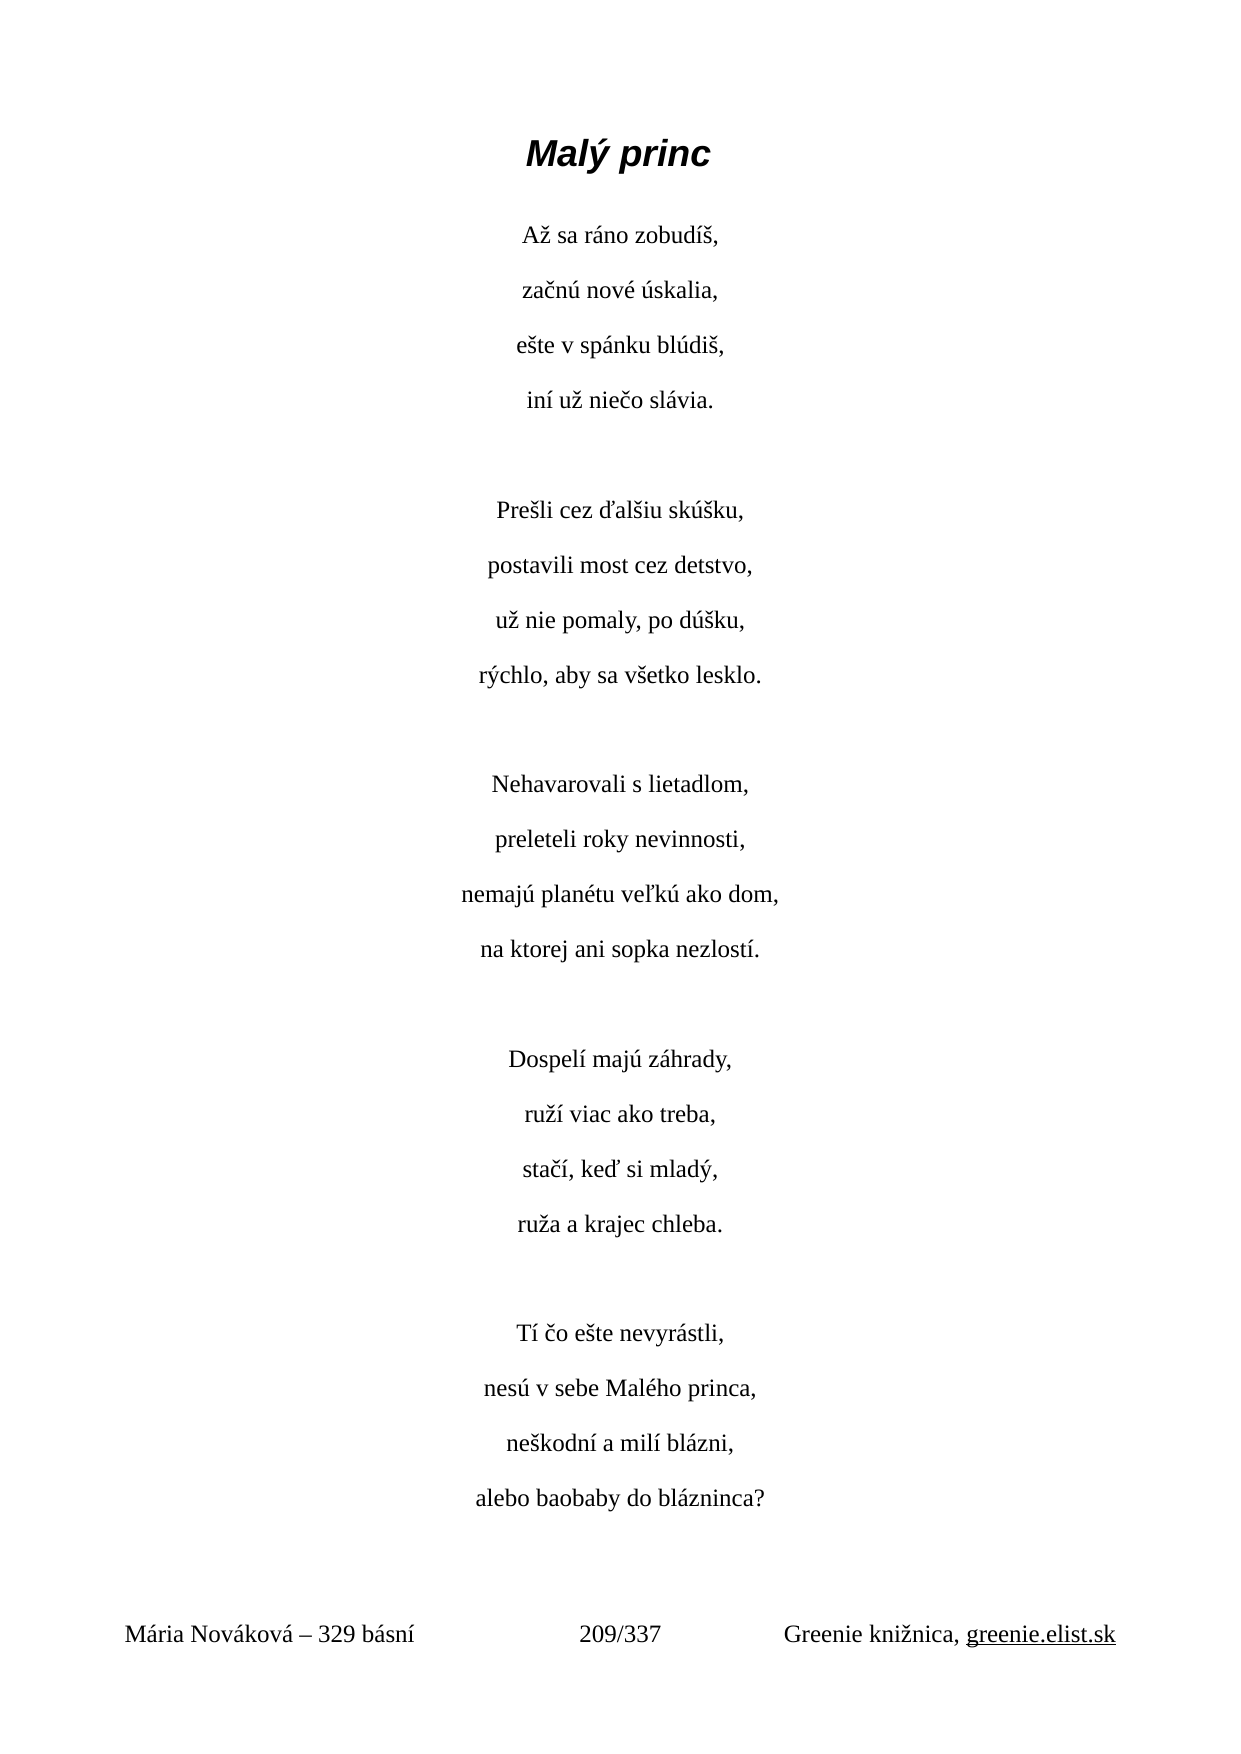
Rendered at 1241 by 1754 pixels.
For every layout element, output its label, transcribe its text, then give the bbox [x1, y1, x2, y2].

text iní už niečo slávia. [106, 385, 1134, 414]
text neškodní a milí blázni, [106, 1428, 1134, 1457]
text Dospelí majú záhrady, [106, 1044, 1134, 1073]
text už nie pomaly, po dúšku, [106, 605, 1134, 633]
text preleteli roky nevinnosti, [106, 824, 1134, 853]
text nemajú planétu veľkú ako dom, [106, 879, 1134, 908]
text postavili most cez detstvo, [106, 550, 1134, 579]
text rýchlo, aby sa všetko lesklo. [106, 660, 1134, 688]
subtitle Malý princ [106, 131, 1134, 174]
text ruža a krajec chleba. [106, 1209, 1134, 1237]
text na ktorej ani sopka nezlostí. [106, 934, 1134, 963]
text Nehavarovali s lietadlom, [106, 769, 1134, 798]
text Tí čo ešte nevyrástli, [106, 1318, 1134, 1347]
text nesú v sebe Malého princa, [106, 1373, 1134, 1402]
text ruží viac ako treba, [106, 1099, 1134, 1128]
text začnú nové úskalia, [106, 275, 1134, 304]
text alebo baobaby do blázninca? [106, 1483, 1134, 1512]
text stačí, keď si mladý, [106, 1154, 1134, 1182]
text Až sa ráno zobudíš, [106, 221, 1134, 249]
text Prešli cez ďalšiu skúšku, [106, 495, 1134, 524]
text ešte v spánku blúdiš, [106, 330, 1134, 359]
